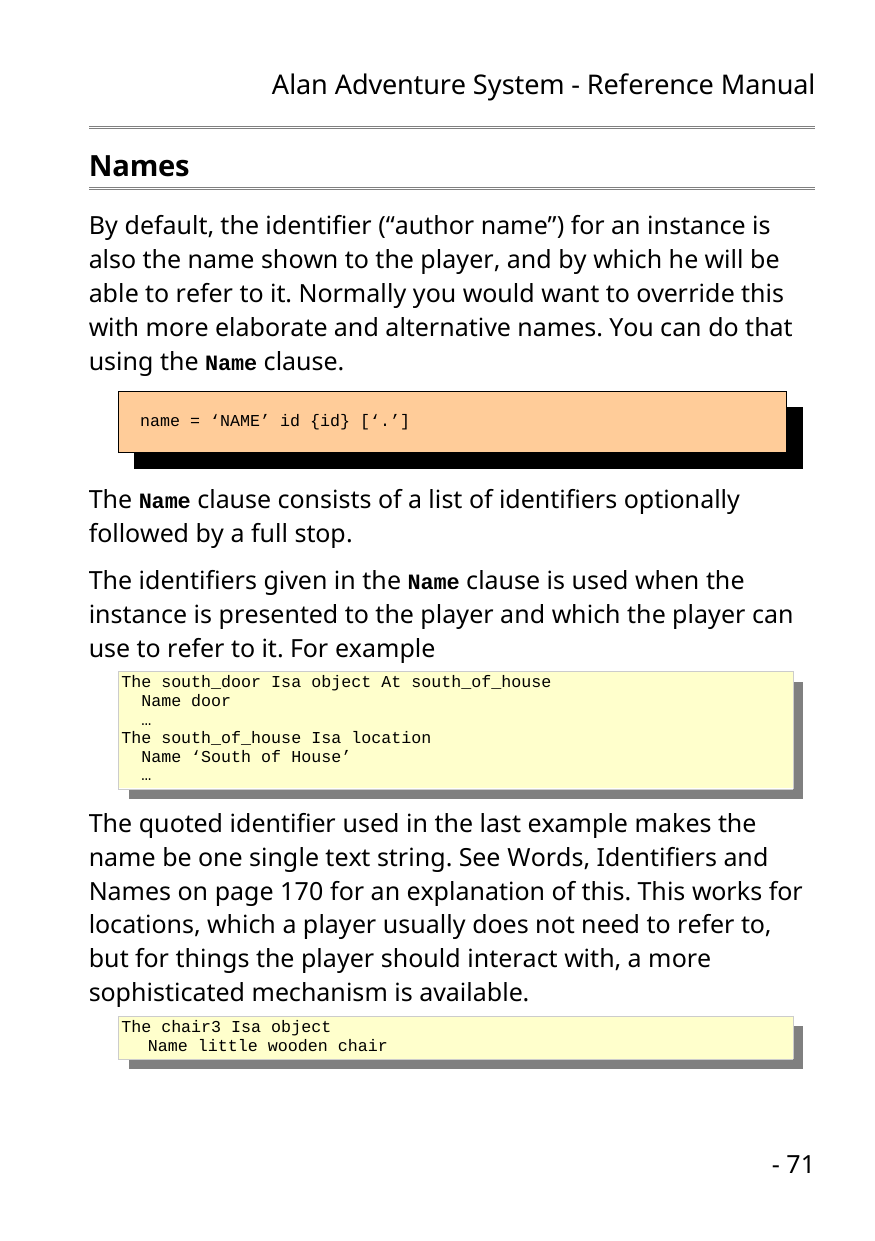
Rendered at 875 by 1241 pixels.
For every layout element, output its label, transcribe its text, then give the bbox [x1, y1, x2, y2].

text The Name clause consists of a list of identifiers optionally followed by a full stop. [88, 482, 815, 550]
text name = ‘NAME’ id {id} [‘.’] [119, 392, 786, 452]
text The quoted identifier used in the last example makes the name be one single text string. See Words, Identifiers and Names on page 136 for an explanation of this. This works for locations, which a player usually does not need to refer to, but for things the player should interact with, a more sophisticated mechanism is available. [88, 806, 815, 1009]
text The chair3 Isa object Name little wooden chair [119, 1017, 793, 1059]
text By default, the identifier (“author name”) for an instance is also the name shown to the player, and by which he will be able to refer to it. Normally you would want to override this with more elaborate and alternative names. You can do that using the Name clause. [88, 208, 815, 378]
subtitle Names [88, 146, 815, 189]
text The south_of_house Isa location Name ‘South of House’ … [119, 727, 793, 788]
text The south_door Isa object At south_of_house Name door [119, 672, 793, 708]
text … [119, 708, 793, 727]
text The identifiers given in the Name clause is used when the instance is presented to the player and which the player can use to refer to it. For example [88, 563, 815, 665]
